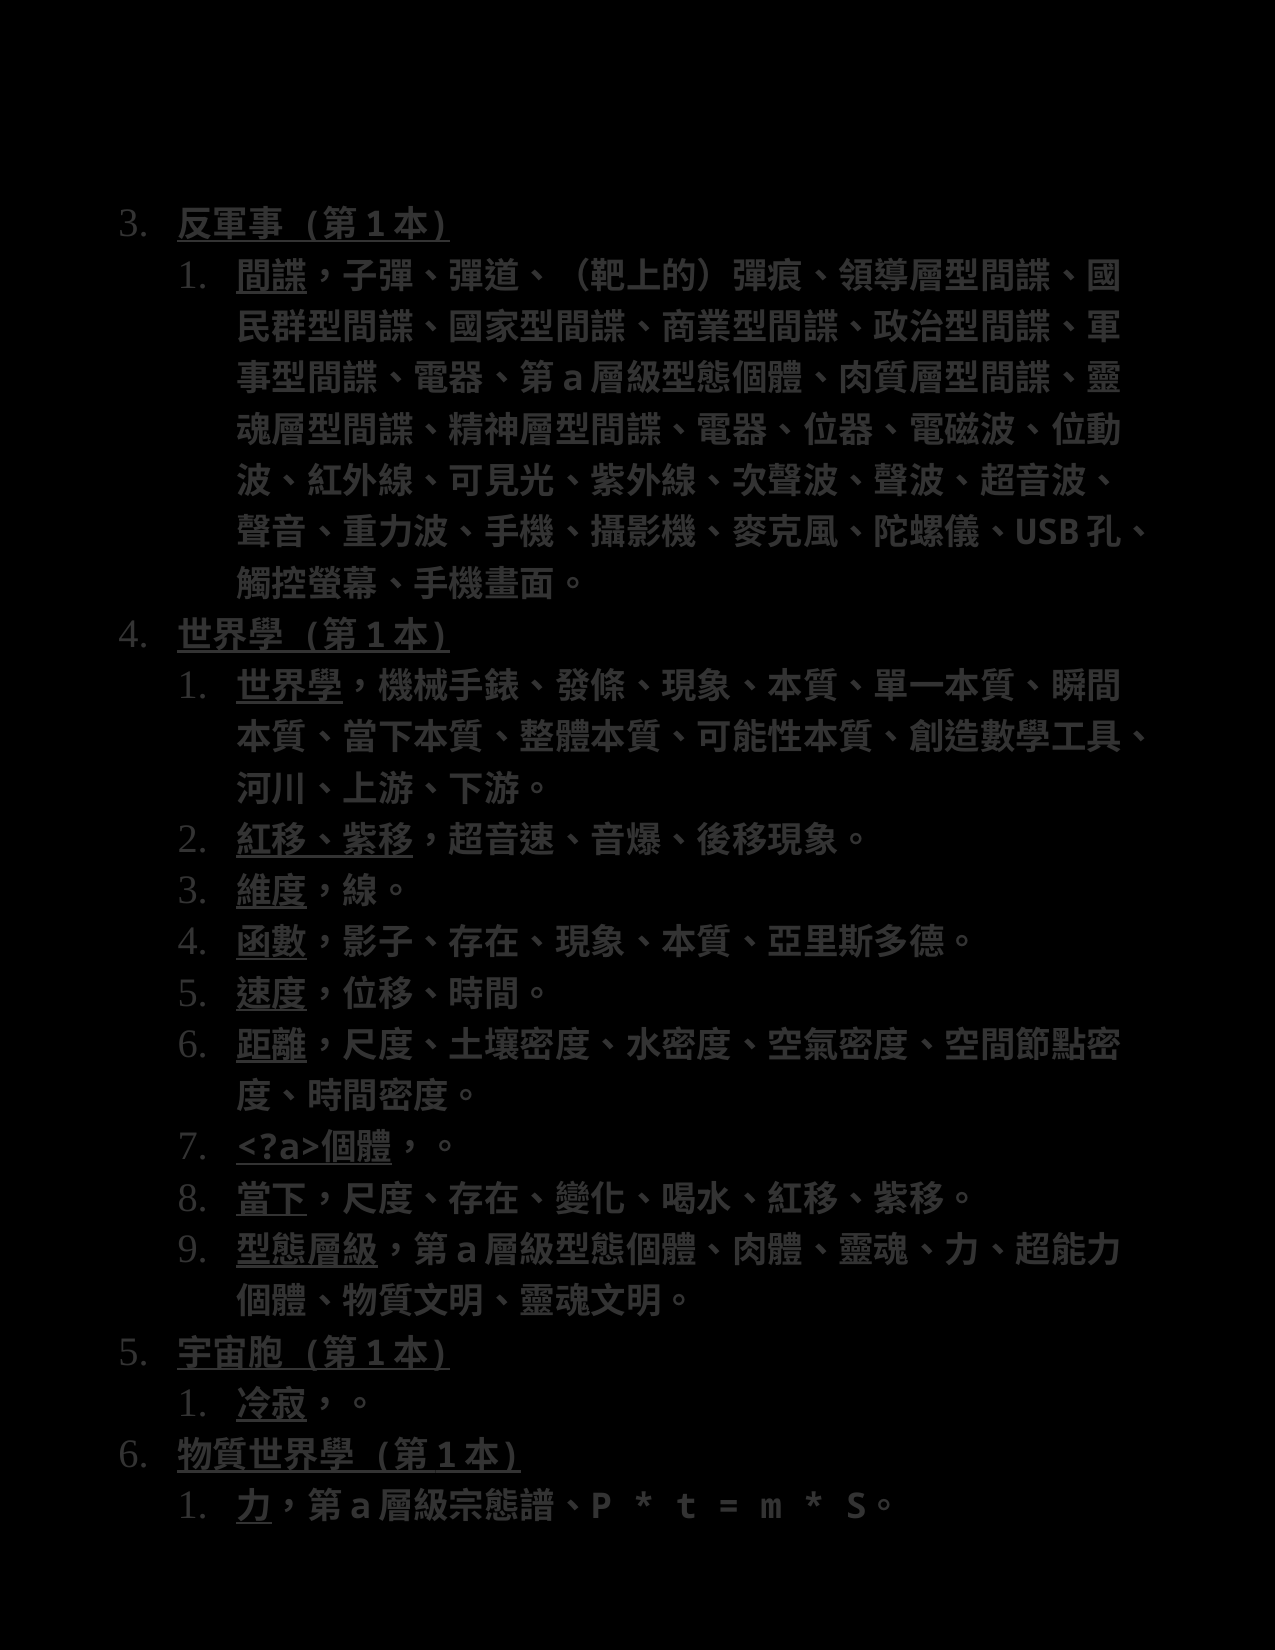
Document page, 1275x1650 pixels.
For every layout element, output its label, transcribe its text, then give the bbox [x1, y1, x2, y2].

list 物質世界學 (第1本) [118, 1427, 1157, 1478]
list 力，第a層級宗態譜、P * t = m * S。 [177, 1478, 1157, 1529]
list 宇宙胞 (第1本) [118, 1324, 1157, 1375]
list 間諜，子彈、彈道、（靶上的）彈痕、領導層型間諜、國民群型間諜、國家型間諜、商業型間諜、政治型間諜、軍事型間諜、電器、第a層級型態個體、肉質層型間諜、靈魂層型間諜、精神層型間諜、電器、位器、電磁波、位動波、紅外線、可見光、紫外線、次聲波、聲波、超音波、聲音、重力波、手機、攝影機、麥克風、陀螺儀、USB孔、觸控螢幕、手機畫面。 [177, 247, 1157, 606]
list 世界學，機械手錶、發條、現象、本質、單一本質、瞬間本質、當下本質、整體本質、可能性本質、創造數學工具、河川、上游、下游。 [177, 657, 1157, 811]
list <?a>個體，。 [177, 1119, 1157, 1170]
list 函數，影子、存在、現象、本質、亞里斯多德。 [177, 914, 1157, 965]
list 當下，尺度、存在、變化、喝水、紅移、紫移。 [177, 1170, 1157, 1221]
list 世界學 (第1本) [118, 606, 1157, 657]
list 速度，位移、時間。 [177, 965, 1157, 1016]
list 維度，線。 [177, 862, 1157, 914]
list 冷寂，。 [177, 1375, 1157, 1427]
list 型態層級，第a層級型態個體、肉體、靈魂、力、超能力個體、物質文明、靈魂文明。 [177, 1221, 1157, 1324]
list 距離，尺度、土壤密度、水密度、空氣密度、空間節點密度、時間密度。 [177, 1016, 1157, 1119]
list 紅移、紫移，超音速、音爆、後移現象。 [177, 811, 1157, 862]
list 反軍事 (第1本) [118, 196, 1157, 247]
